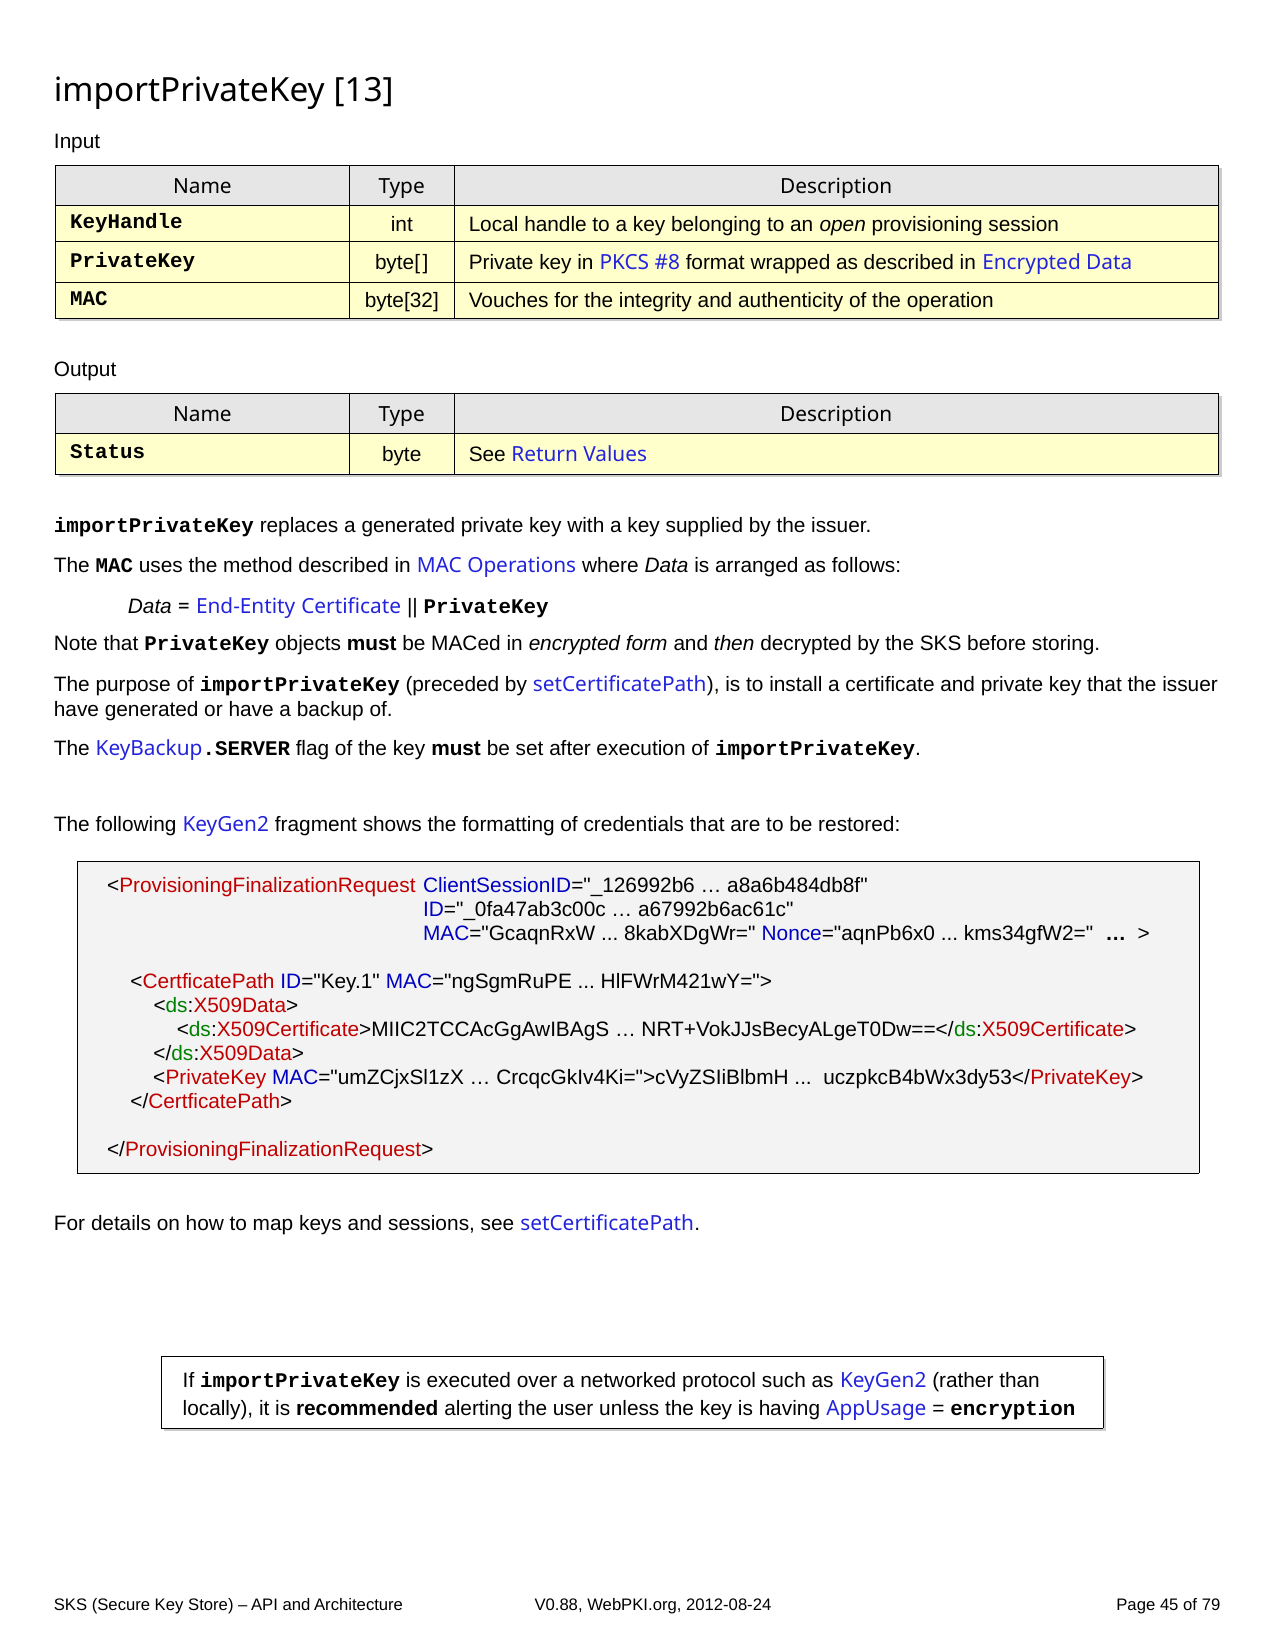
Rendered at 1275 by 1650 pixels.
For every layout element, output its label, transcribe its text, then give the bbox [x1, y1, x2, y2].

text The following KeyGen2 fragment shows the formatting of credentials that are to be restored: [54, 809, 1221, 861]
table_cell int [350, 206, 454, 241]
text The MAC uses the method described in MAC Operations where Data is arranged as follows: [54, 551, 1221, 579]
table_header <ProvisioningFinalizationRequest ClientSessionID="_126992b6 … a8a6b484db8f" ID="_0fa47ab3c00c … a67992b6ac61c" MAC="GcaqnRxW ... 8kabXDgWr=" Nonce="aqnPb6x0 ... kms34gfW2=" … > <CertficatePath ID="Key.1" MAC="ngSgmRuPE ... HlFWrM421wY="> <ds:X509Data> <ds:X509Certificate>MIIC2TCCAcGgAwIBAgS … NRT+VokJJsBecyALgeT0Dw==</ds:X509Certificate> </ds:X509Data> <PrivateKey MAC="umZCjxSl1zX … CrcqcGkIv4Ki=">cVyZSIiBlbmH ... uczpkcB4bWx3dy53</PrivateKey> </CertficatePath> </ProvisioningFinalizationRequest> [78, 862, 1199, 1173]
table_cell Local handle to a key belonging to an open provisioning session [455, 206, 1218, 241]
table_cell See Return Values [455, 434, 1218, 473]
table_cell Vouches for the integrity and authenticity of the operation [455, 283, 1218, 318]
table_cell Private key in PKCS #8 format wrapped as described in Encrypted Data [455, 242, 1218, 282]
table_header If importPrivateKey is executed over a networked protocol such as KeyGen2 (rather than locally), it is recommended alerting the user unless the key is having AppUsage = encryption [162, 1357, 1103, 1428]
table_header Description [455, 394, 1218, 433]
table_header Type [350, 166, 454, 205]
text The KeyBackup.SERVER flag of the key must be set after execution of importPrivateKey. [54, 733, 1221, 762]
text For details on how to map keys and sessions, see setCertificatePath. [54, 1208, 1221, 1237]
table_cell PrivateKey [56, 242, 349, 282]
table_cell Status [56, 434, 349, 473]
table_header Name [56, 166, 349, 205]
subtitle importPrivateKey [13] [54, 66, 1221, 111]
text importPrivateKey replaces a generated private key with a key supplied by the issuer. [54, 513, 1221, 539]
text Output [54, 357, 1221, 381]
text Note that PrivateKey objects must be MACed in encrypted form and then decrypted by the SKS before storing. [54, 631, 1221, 657]
table_cell MAC [56, 283, 349, 318]
table_header Type [350, 394, 454, 433]
table_header Description [455, 166, 1218, 205]
table_cell byte⁮[32] [350, 283, 454, 318]
table_cell KeyHandle [56, 206, 349, 241]
text The purpose of importPrivateKey (preceded by setCertificatePath), is to install a certificate and private key that the issuer have generated or have a backup of. [54, 669, 1221, 721]
table_cell byte⁮[ ] [350, 242, 454, 282]
text Data = End-Entity Certificate || PrivateKey [54, 591, 1221, 619]
table_cell byte [350, 434, 454, 473]
table_header Name [56, 394, 349, 433]
text Input [54, 129, 1221, 153]
